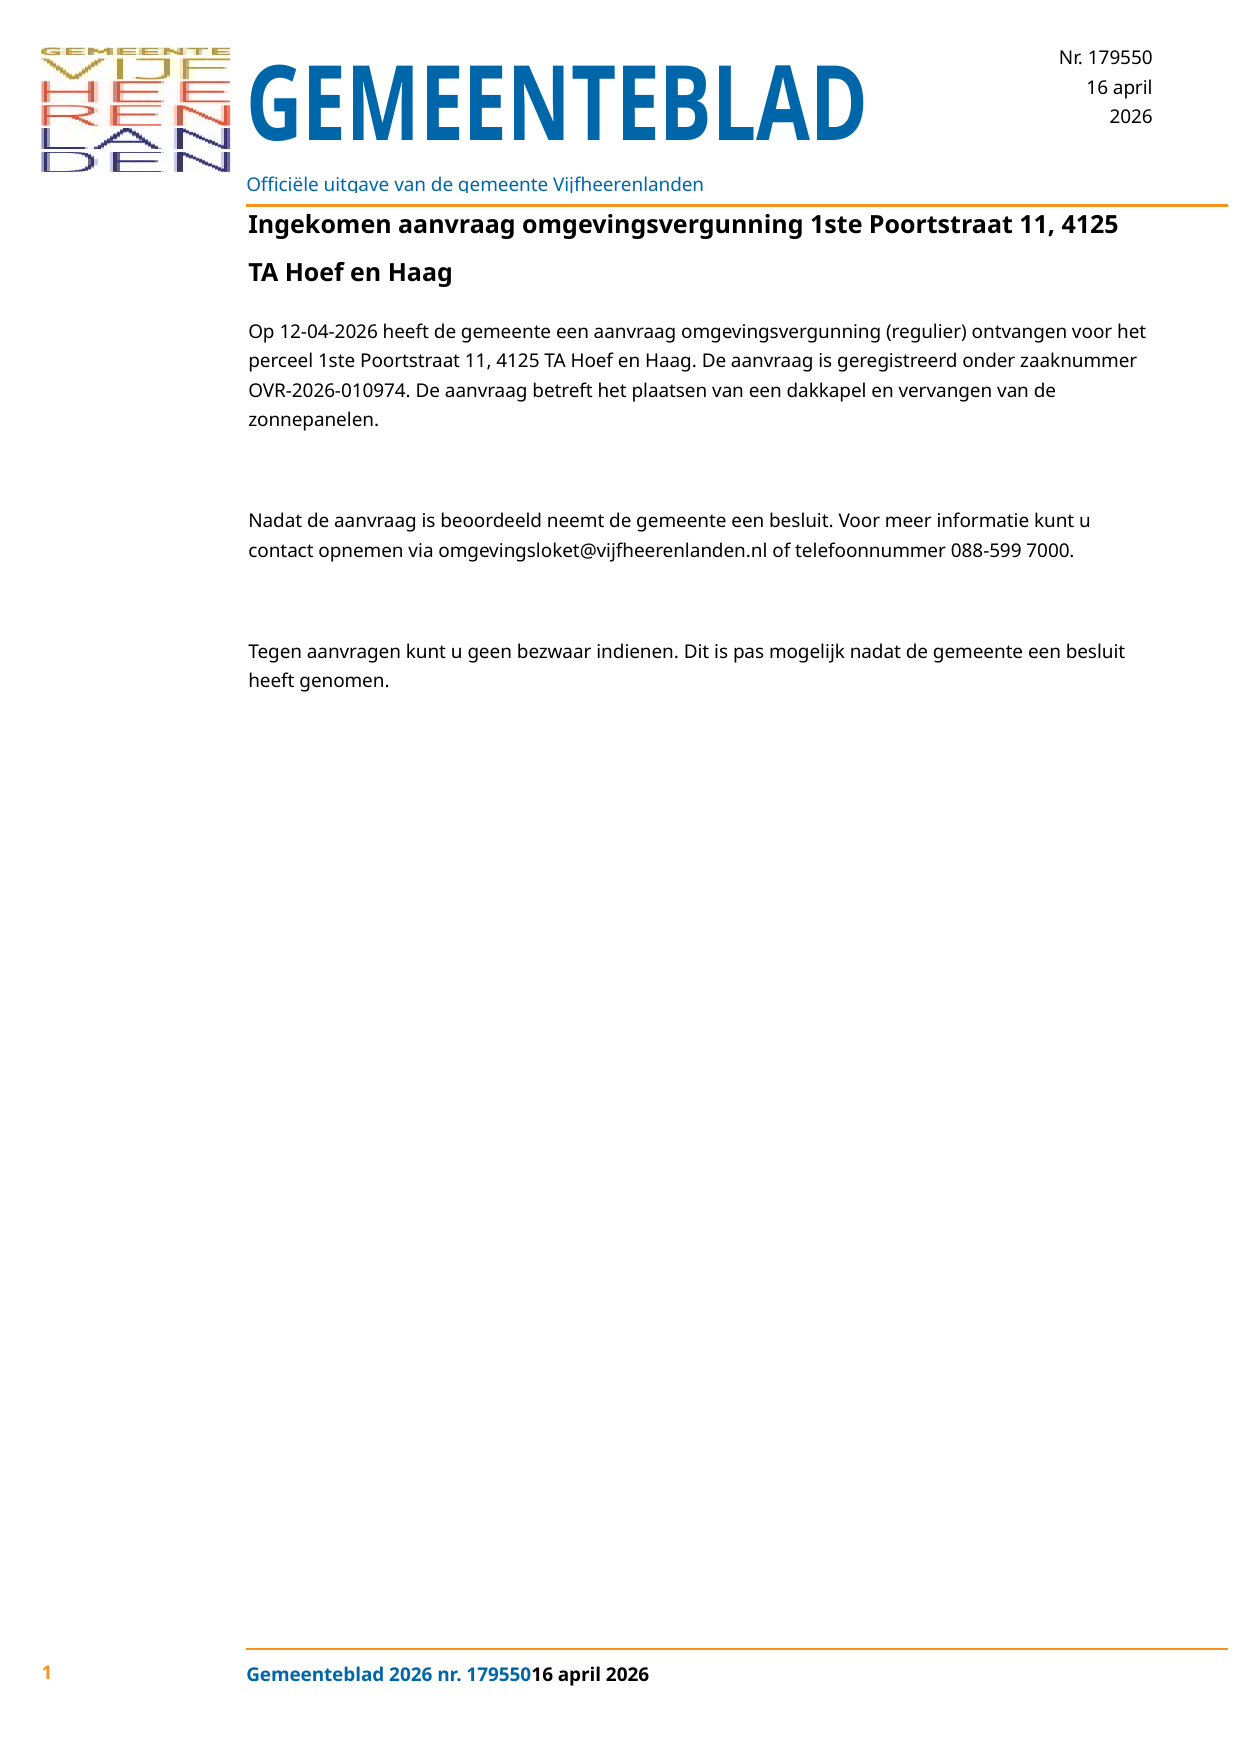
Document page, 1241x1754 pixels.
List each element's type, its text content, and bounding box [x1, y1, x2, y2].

text Op 12-04-2026 heeft de gemeente een aanvraag omgevingsvergunning (regulier) ontvangen voor het perceel 1ste Poortstraat 11, 4125 TA Hoef en Haag. De aanvraag is geregistreerd onder zaaknummer OVR-2026-010974. De aanvraag betreft het plaatsen van een dakkapel en vervangen van de zonnepanelen. [248, 318, 1152, 432]
picture [41, 47, 231, 172]
text Tegen aanvragen kunt u geen bezwaar indienen. Dit is pas mogelijk nadat de gemeente een besluit heeft genomen. [248, 638, 1152, 693]
text Ingekomen aanvraag omgevingsvergunning 1ste Poortstraat 11, 4125 TA Hoef en Haag [248, 207, 1152, 288]
text Nadat de aanvraag is beoordeeld neemt de gemeente een besluit. Voor meer informatie kunt u contact opnemen via omgevingsloket@vijfheerenlanden.nl of telefoonnummer 088-599 7000. [248, 507, 1152, 563]
